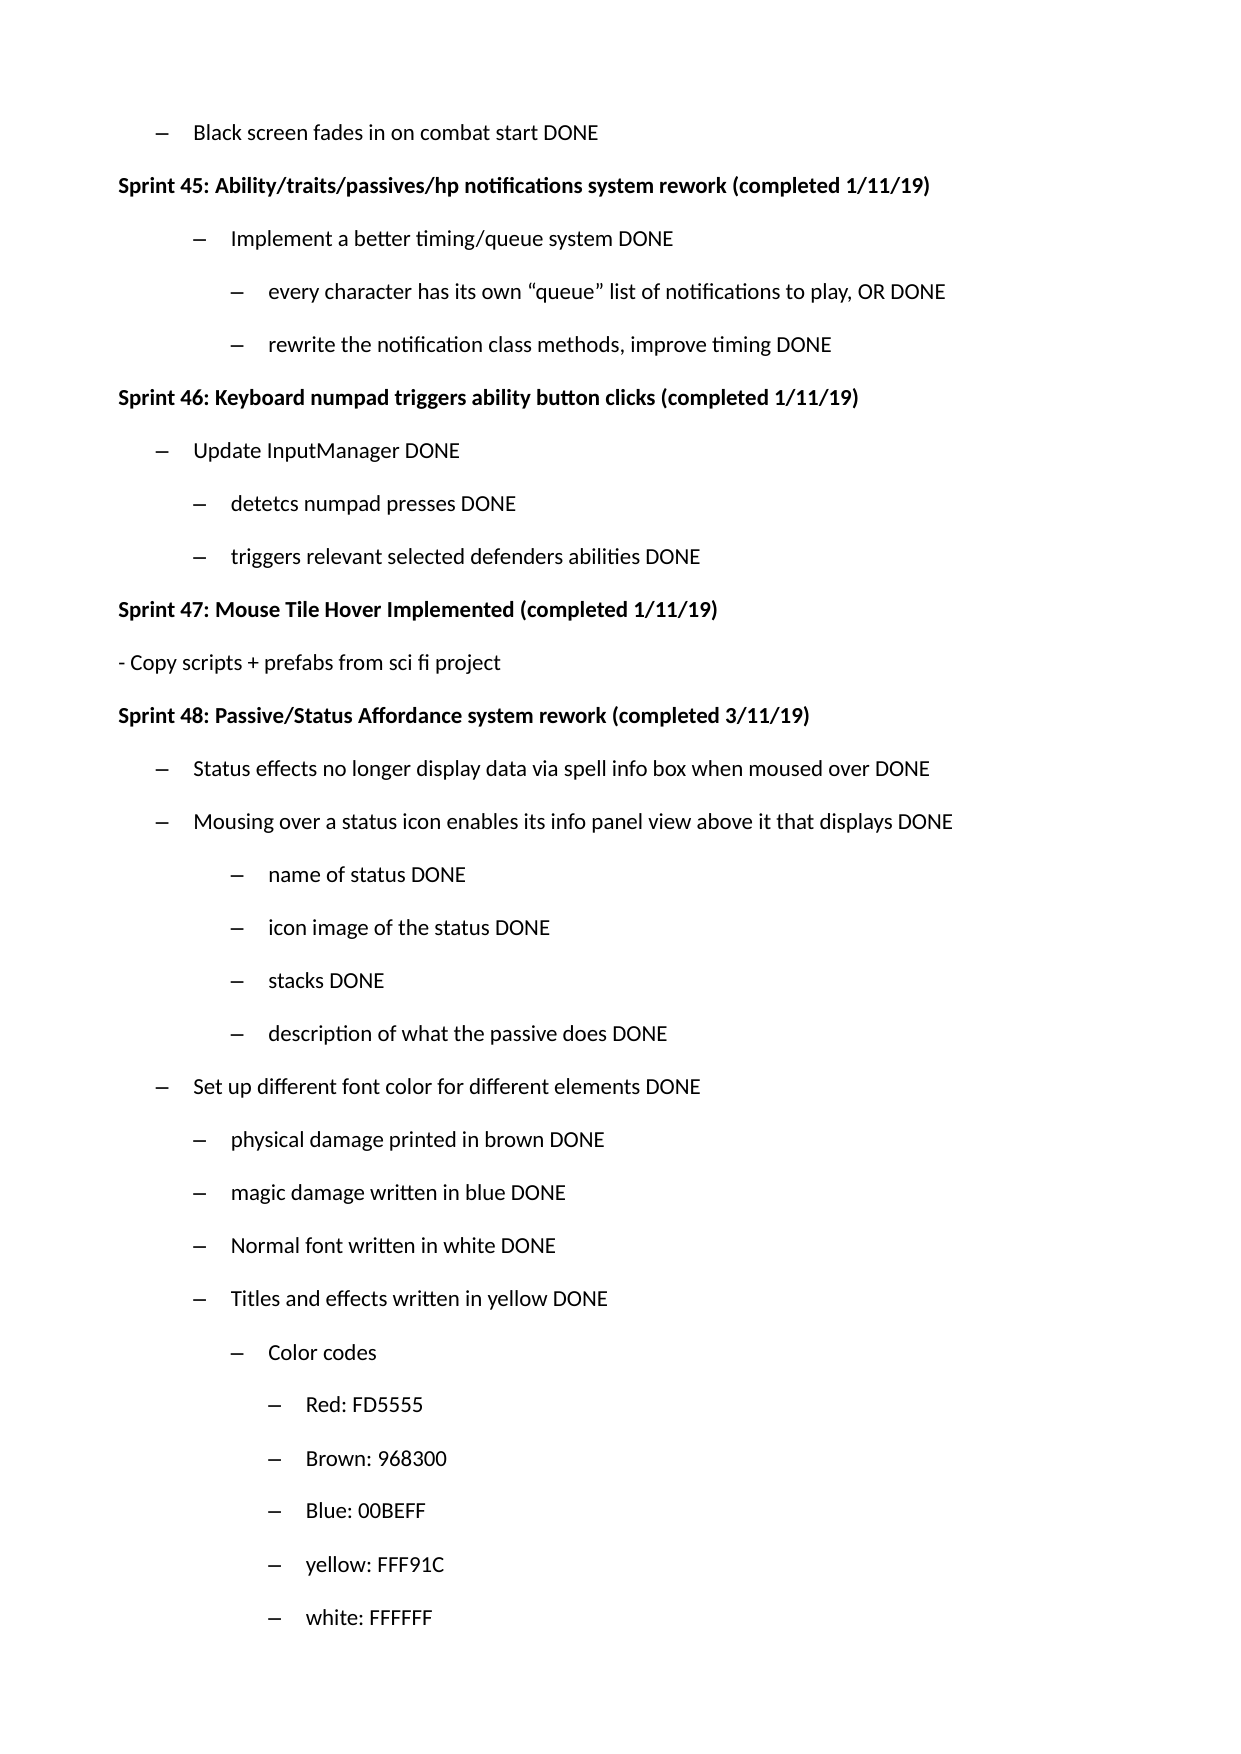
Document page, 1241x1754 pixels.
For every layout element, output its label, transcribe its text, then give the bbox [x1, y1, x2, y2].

list Blue: 00BEFF [268, 1497, 1122, 1525]
list icon image of the status DONE [231, 913, 1122, 941]
list rewrite the notification class methods, improve timing DONE [231, 330, 1122, 358]
list Titles and effects written in yellow DONE [193, 1284, 1122, 1313]
list Brown: 968300 [268, 1444, 1122, 1472]
list stacks DONE [231, 966, 1122, 994]
text Sprint 47: Mouse Tile Hover Implemented (completed 1/11/19) [118, 595, 1122, 623]
list Update InputManager DONE [156, 436, 1122, 464]
text Sprint 46: Keyboard numpad triggers ability button clicks (completed 1/11/19) [118, 383, 1122, 411]
list yellow: FFF91C [268, 1550, 1122, 1578]
list Status effects no longer display data via spell info box when moused over DONE [156, 754, 1122, 782]
list name of status DONE [231, 860, 1122, 888]
list Set up different font color for different elements DONE [156, 1072, 1122, 1101]
list triggers relevant selected defenders abilities DONE [193, 542, 1122, 570]
list Mousing over a status icon enables its info panel view above it that displays DONE [156, 807, 1122, 835]
list detetcs numpad presses DONE [193, 489, 1122, 517]
text - Copy scripts + prefabs from sci fi project [118, 648, 1122, 676]
list every character has its own “queue” list of notifications to play, OR DONE [231, 277, 1122, 305]
text Sprint 48: Passive/Status Affordance system rework (completed 3/11/19) [118, 701, 1122, 729]
list Normal font written in white DONE [193, 1232, 1122, 1259]
list magic damage written in blue DONE [193, 1178, 1122, 1207]
list Black screen fades in on combat start DONE [156, 118, 1122, 146]
list physical damage printed in brown DONE [193, 1126, 1122, 1153]
list Color codes [231, 1338, 1122, 1366]
text Sprint 45: Ability/traits/passives/hp notifications system rework (completed 1/11/19) [118, 171, 1122, 199]
list description of what the passive does DONE [231, 1019, 1122, 1047]
list Implement a better timing/queue system DONE [193, 224, 1122, 252]
list Red: FD5555 [268, 1391, 1122, 1419]
list white: FFFFFF [268, 1603, 1122, 1631]
